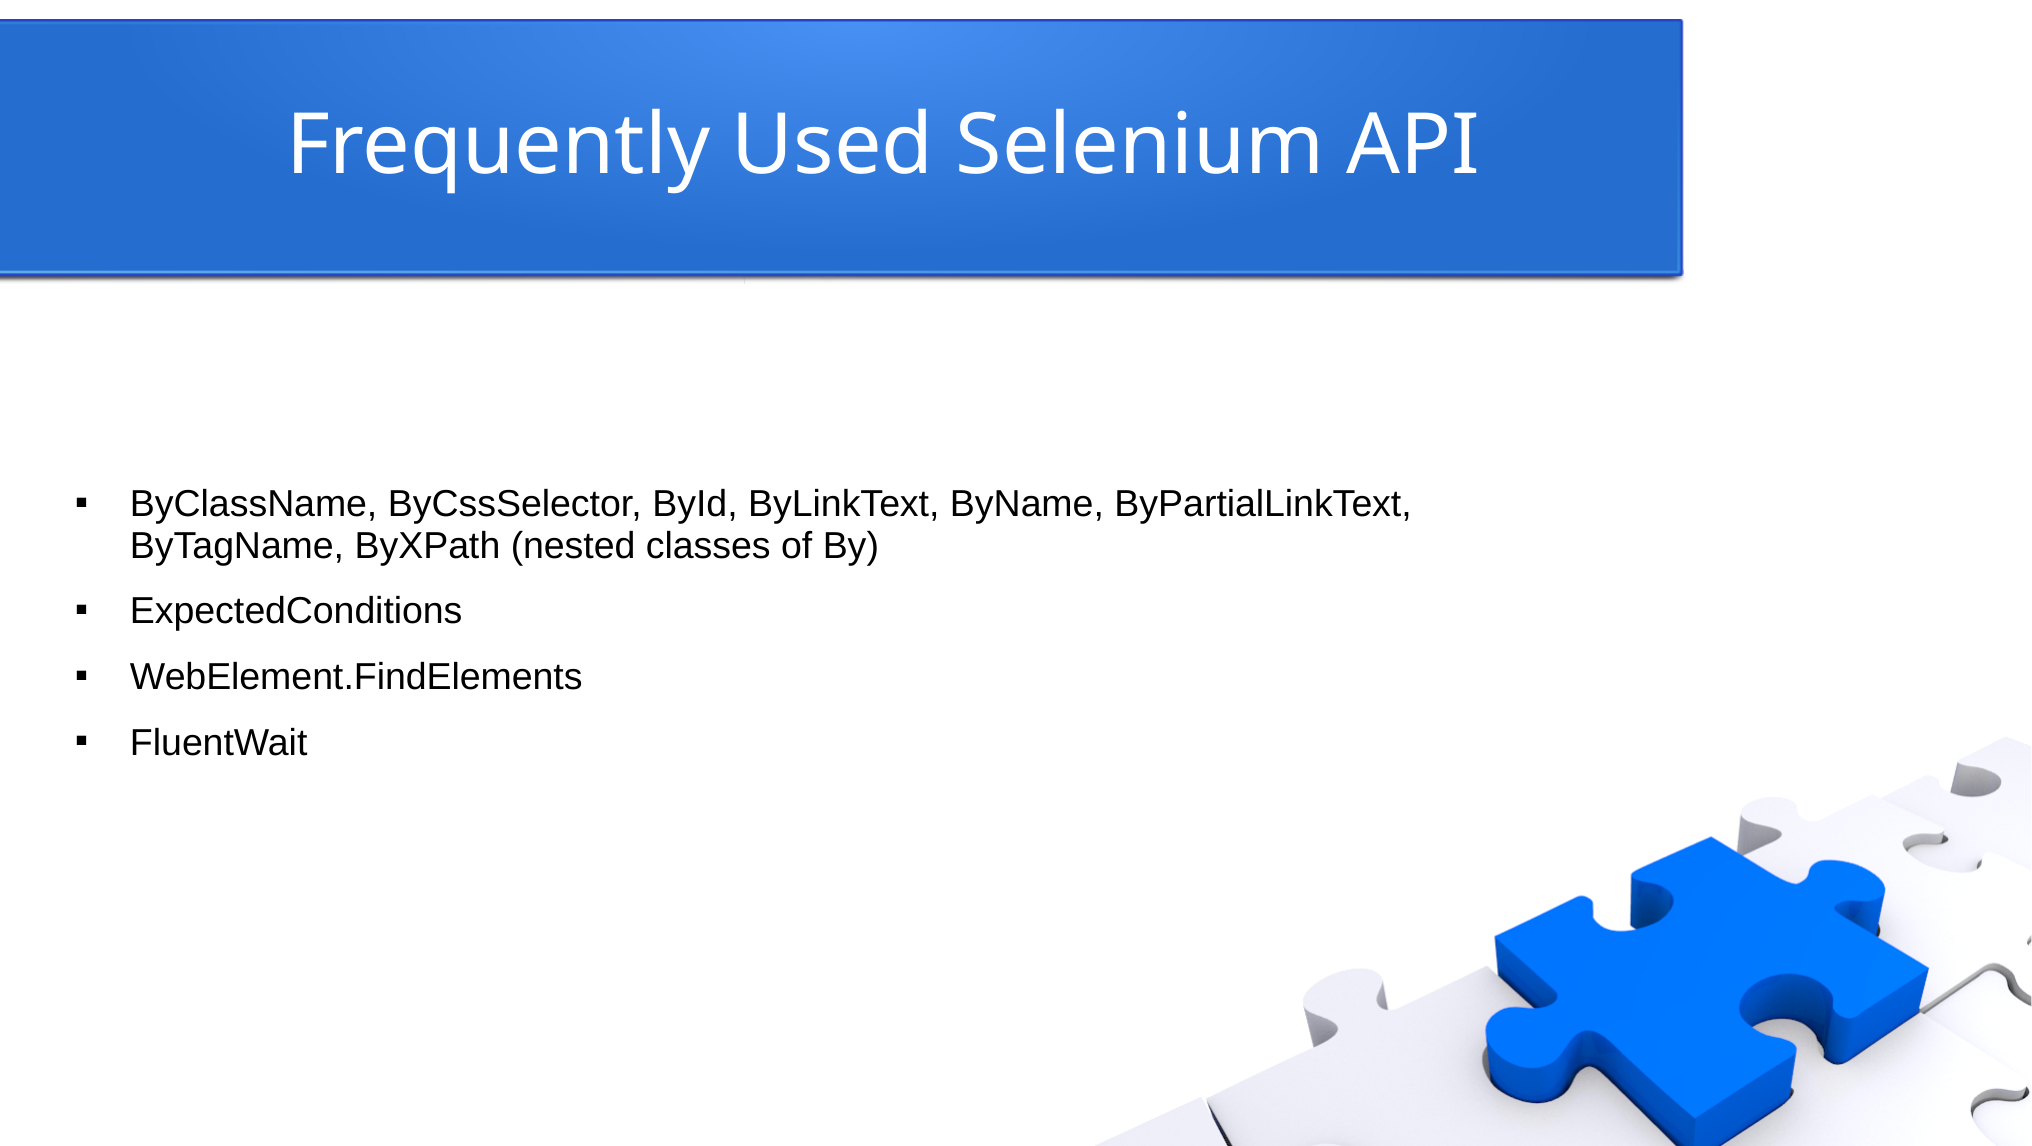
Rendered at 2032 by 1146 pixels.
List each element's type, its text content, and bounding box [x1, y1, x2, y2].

picture [1071, 605, 2032, 1146]
list ByClassName, ByCssSelector, ById, ByLinkText, ByName, ByPartialLinkText, ByTagName, ByXPath (nested classes of By) ExpectedConditions WebElement.FindElements FluentWait [59, 330, 1576, 981]
picture [0, 19, 1689, 284]
title Frequently Used Selenium API [101, 45, 1666, 237]
